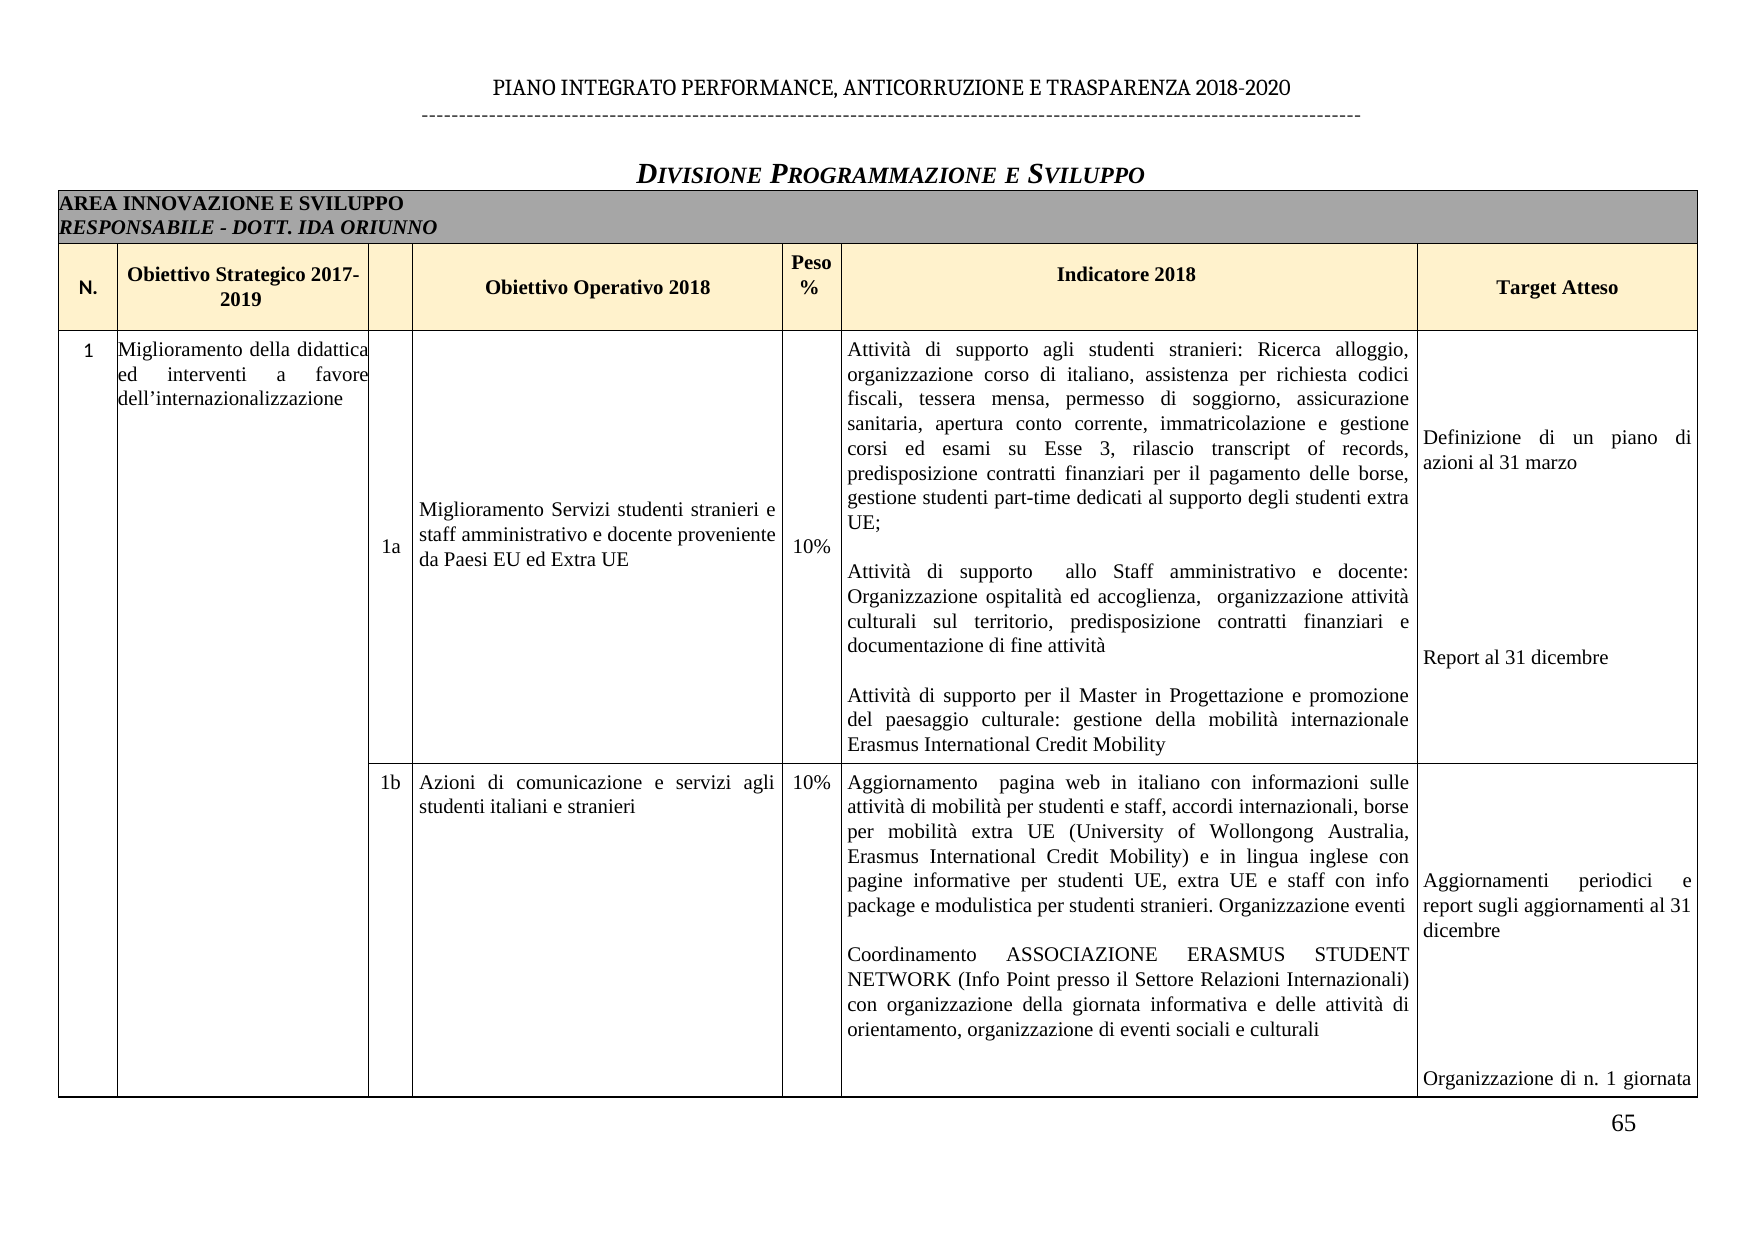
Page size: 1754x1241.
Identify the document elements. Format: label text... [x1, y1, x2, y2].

table_cell 10% [783, 764, 841, 1096]
table_cell Definizione di un piano di azioni al 31 marzo Report al 31 dicembre [1418, 331, 1697, 763]
table_cell Target Atteso [1418, 244, 1697, 330]
table_cell Aggiornamento pagina web in italiano con informazioni sulle attività di mobilità per studenti e staff, accordi internazionali, borse per mobilità extra UE (University of Wollongong Australia, Erasmus International Credit Mobility) e in lingua inglese con pagine informative per studenti UE, extra UE e staff con info package e modulistica per studenti stranieri. Organizzazione eventi Coordinamento ASSOCIAZIONE ERASMUS STUDENT NETWORK (Info Point presso il Settore Relazioni Internazionali) con organizzazione della giornata informativa e delle attività di orientamento, organizzazione di eventi sociali e culturali [842, 764, 1417, 1096]
table_cell 10% [783, 331, 841, 763]
table_cell Azioni di comunicazione e servizi agli studenti italiani e stranieri [413, 764, 782, 1096]
table_cell 1b [369, 764, 412, 1096]
table_cell Peso % [783, 244, 841, 330]
table_cell Aggiornamenti periodici e report sugli aggiornamenti al 31 dicembre Organizzazione di n. 1 giornata [1418, 764, 1697, 1096]
text Divisione Programmazione e Sviluppo [148, 156, 1636, 190]
table_cell N. [59, 244, 117, 330]
table_cell Obiettivo Operativo 2018 [413, 244, 782, 330]
table_header AREA INNOVAZIONE E SVILUPPO RESPONSABILE - DOTT. IDA ORIUNNO [59, 191, 1697, 243]
table_cell Miglioramento Servizi studenti stranieri e staff amministrativo e docente proveniente da Paesi EU ed Extra UE [413, 331, 782, 763]
table_cell Attività di supporto agli studenti stranieri: Ricerca alloggio, organizzazione corso di italiano, assistenza per richiesta codici fiscali, tessera mensa, permesso di soggiorno, assicurazione sanitaria, apertura conto corrente, immatricolazione e gestione corsi ed esami su Esse 3, rilascio transcript of records, predisposizione contratti finanziari per il pagamento delle borse, gestione studenti part-time dedicati al supporto degli studenti extra UE; Attività di supporto allo Staff amministrativo e docente: Organizzazione ospitalità ed accoglienza, organizzazione attività culturali sul territorio, predisposizione contratti finanziari e documentazione di fine attività Attività di supporto per il Master in Progettazione e promozione del paesaggio culturale: gestione della mobilità internazionale Erasmus International Credit Mobility [842, 331, 1417, 763]
table_cell 1 [59, 331, 117, 1096]
table_cell 1a [369, 331, 412, 763]
table_cell Indicatore 2018 [842, 244, 1417, 330]
table_cell [369, 244, 412, 330]
table_cell Miglioramento della didattica ed interventi a favore dell’internazionalizzazione [118, 331, 368, 1096]
table_cell Obiettivo Strategico 2017-2019 [118, 244, 368, 330]
